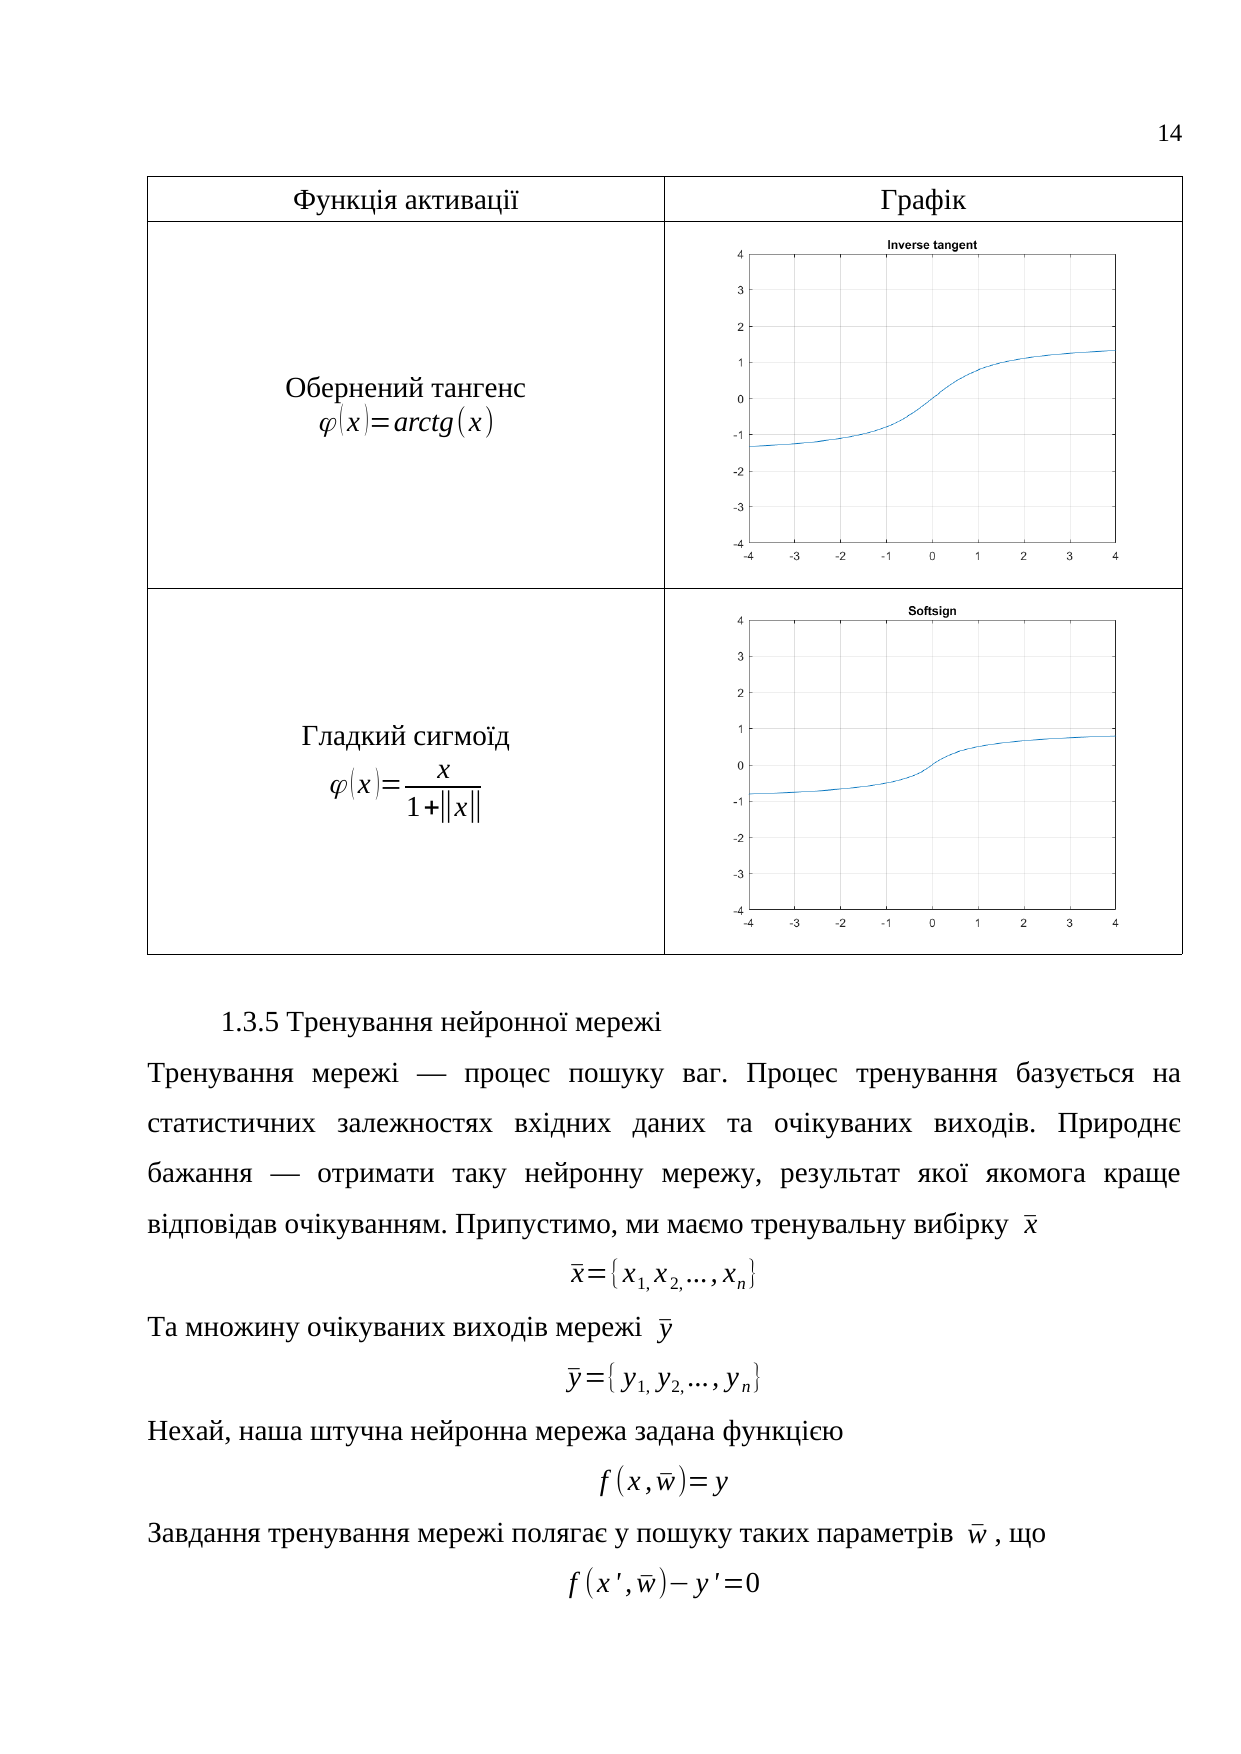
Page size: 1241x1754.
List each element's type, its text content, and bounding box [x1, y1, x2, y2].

text Та множину очікуваних виходів мережі [147, 1309, 1182, 1343]
text Тренування мережі — процес пошуку ваг. Процес тренування базується на статистичних залежностях вхідних даних та очікуваних виходів. Природнє бажання — отримати таку нейронну мережу, результат якої якомога краще відповідав очікуванням. Припустимо, ми маємо тренувальну вибірку [147, 1055, 1182, 1239]
table_cell [665, 589, 1182, 954]
picture [687, 593, 1160, 949]
table_cell [665, 222, 1182, 588]
subtitle 1.3.5 Тренування нейронної мережі [147, 1004, 1182, 1038]
table_cell Гладкий сигмоїд [148, 589, 664, 954]
picture [687, 227, 1160, 582]
table_header Графік [665, 177, 1182, 221]
text Нехай, наша штучна нейронна мережа задана функцією [147, 1413, 1182, 1447]
text Завдання тренування мережі полягає у пошуку таких параметрів , що [147, 1515, 1182, 1549]
table_header Функція активації [148, 177, 664, 221]
table_cell Обернений тангенс [148, 222, 664, 588]
